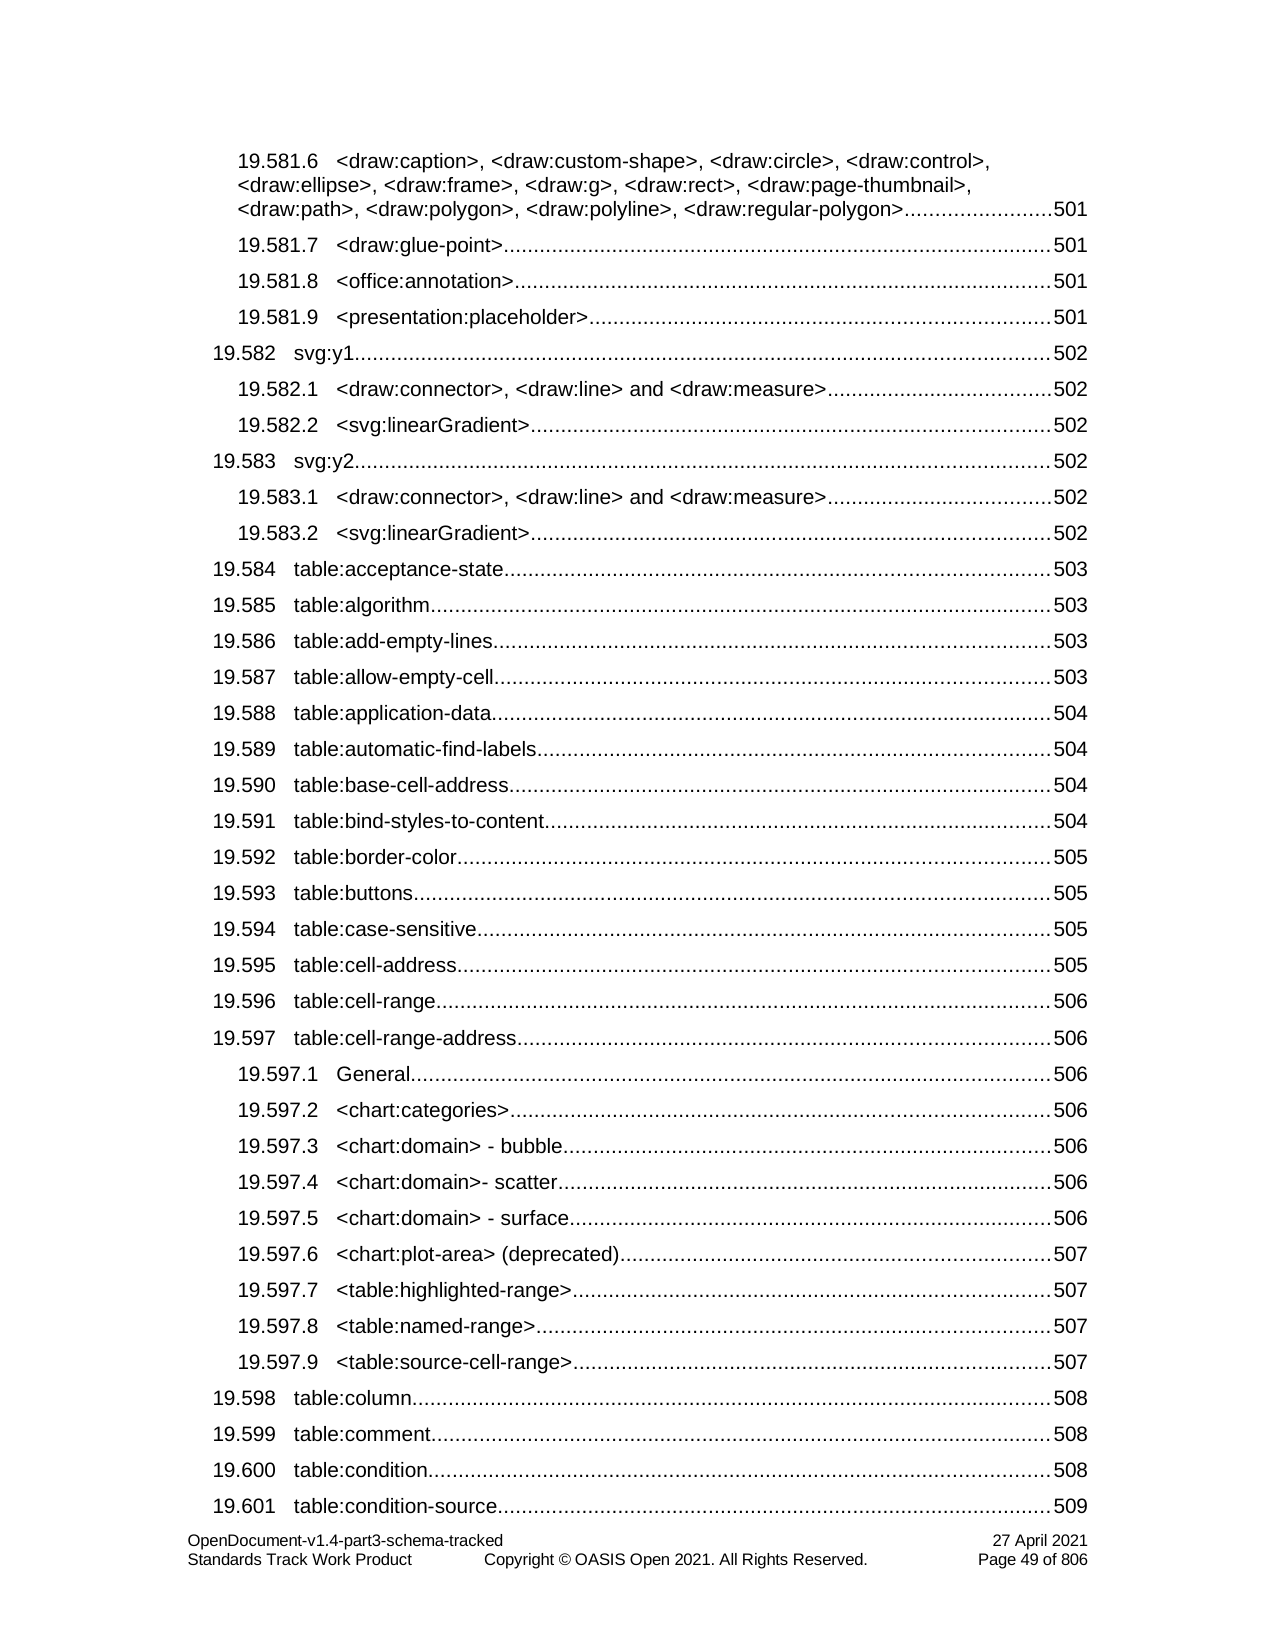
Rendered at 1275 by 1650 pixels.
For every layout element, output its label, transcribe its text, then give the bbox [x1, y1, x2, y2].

text 19.597.1 General 506 [237, 1062, 1088, 1086]
text 19.591 table:bind-styles-to-content 504 [212, 810, 1088, 833]
text 19.597.8 <table:named-range> 507 [237, 1314, 1088, 1338]
text 19.581.7 <draw:glue-point> 501 [237, 233, 1088, 257]
text 19.597.7 <table:highlighted-range> 507 [237, 1278, 1088, 1302]
text 19.598 table:column 508 [212, 1386, 1088, 1410]
text 19.595 table:cell-address 505 [212, 954, 1088, 977]
text 19.597.2 <chart:categories> 506 [237, 1098, 1088, 1122]
text 19.599 table:comment 508 [212, 1422, 1088, 1446]
text 19.597.6 <chart:plot-area> (deprecated) 507 [237, 1242, 1088, 1266]
text 19.582.1 <draw:connector>, <draw:line> and <draw:measure> 502 [237, 377, 1088, 401]
text 19.592 table:border-color 505 [212, 846, 1088, 869]
text 19.583.2 <svg:linearGradient> 502 [237, 521, 1088, 545]
text 19.588 table:application-data 504 [212, 702, 1088, 725]
text 19.581.8 <office:annotation> 501 [237, 269, 1088, 293]
text 19.597.4 <chart:domain>- scatter 506 [237, 1170, 1088, 1194]
text 19.601 table:condition-source 509 [212, 1494, 1088, 1518]
text 19.590 table:base-cell-address 504 [212, 774, 1088, 797]
text 19.597.3 <chart:domain> - bubble 506 [237, 1134, 1088, 1158]
text 19.597.5 <chart:domain> - surface 506 [237, 1206, 1088, 1230]
text 19.586 table:add-empty-lines 503 [212, 629, 1088, 653]
text 19.582.2 <svg:linearGradient> 502 [237, 413, 1088, 437]
text 19.581.6 <draw:caption>, <draw:custom-shape>, <draw:circle>, <draw:control>, <draw:ellipse>, <draw:frame>, <draw:g>, <draw:rect>, <draw:page-thumbnail>, <draw:path>, <draw:polygon>, <draw:polyline>, <draw:regular-polygon> 501 [237, 150, 1088, 221]
text 19.596 table:cell-range 506 [212, 990, 1088, 1013]
text 19.589 table:automatic-find-labels 504 [212, 738, 1088, 761]
text 19.597.9 <table:source-cell-range> 507 [237, 1350, 1088, 1374]
text 19.594 table:case-sensitive 505 [212, 918, 1088, 941]
text 19.584 table:acceptance-state 503 [212, 557, 1088, 581]
text 19.585 table:algorithm 503 [212, 593, 1088, 617]
text 19.582 svg:y1 502 [212, 341, 1088, 365]
text 19.600 table:condition 508 [212, 1458, 1088, 1482]
text 19.593 table:buttons 505 [212, 882, 1088, 905]
text 19.587 table:allow-empty-cell 503 [212, 666, 1088, 689]
text 19.597 table:cell-range-address 506 [212, 1026, 1088, 1049]
text 19.583.1 <draw:connector>, <draw:line> and <draw:measure> 502 [237, 485, 1088, 509]
text 19.583 svg:y2 502 [212, 449, 1088, 473]
text 19.581.9 <presentation:placeholder> 501 [237, 305, 1088, 329]
